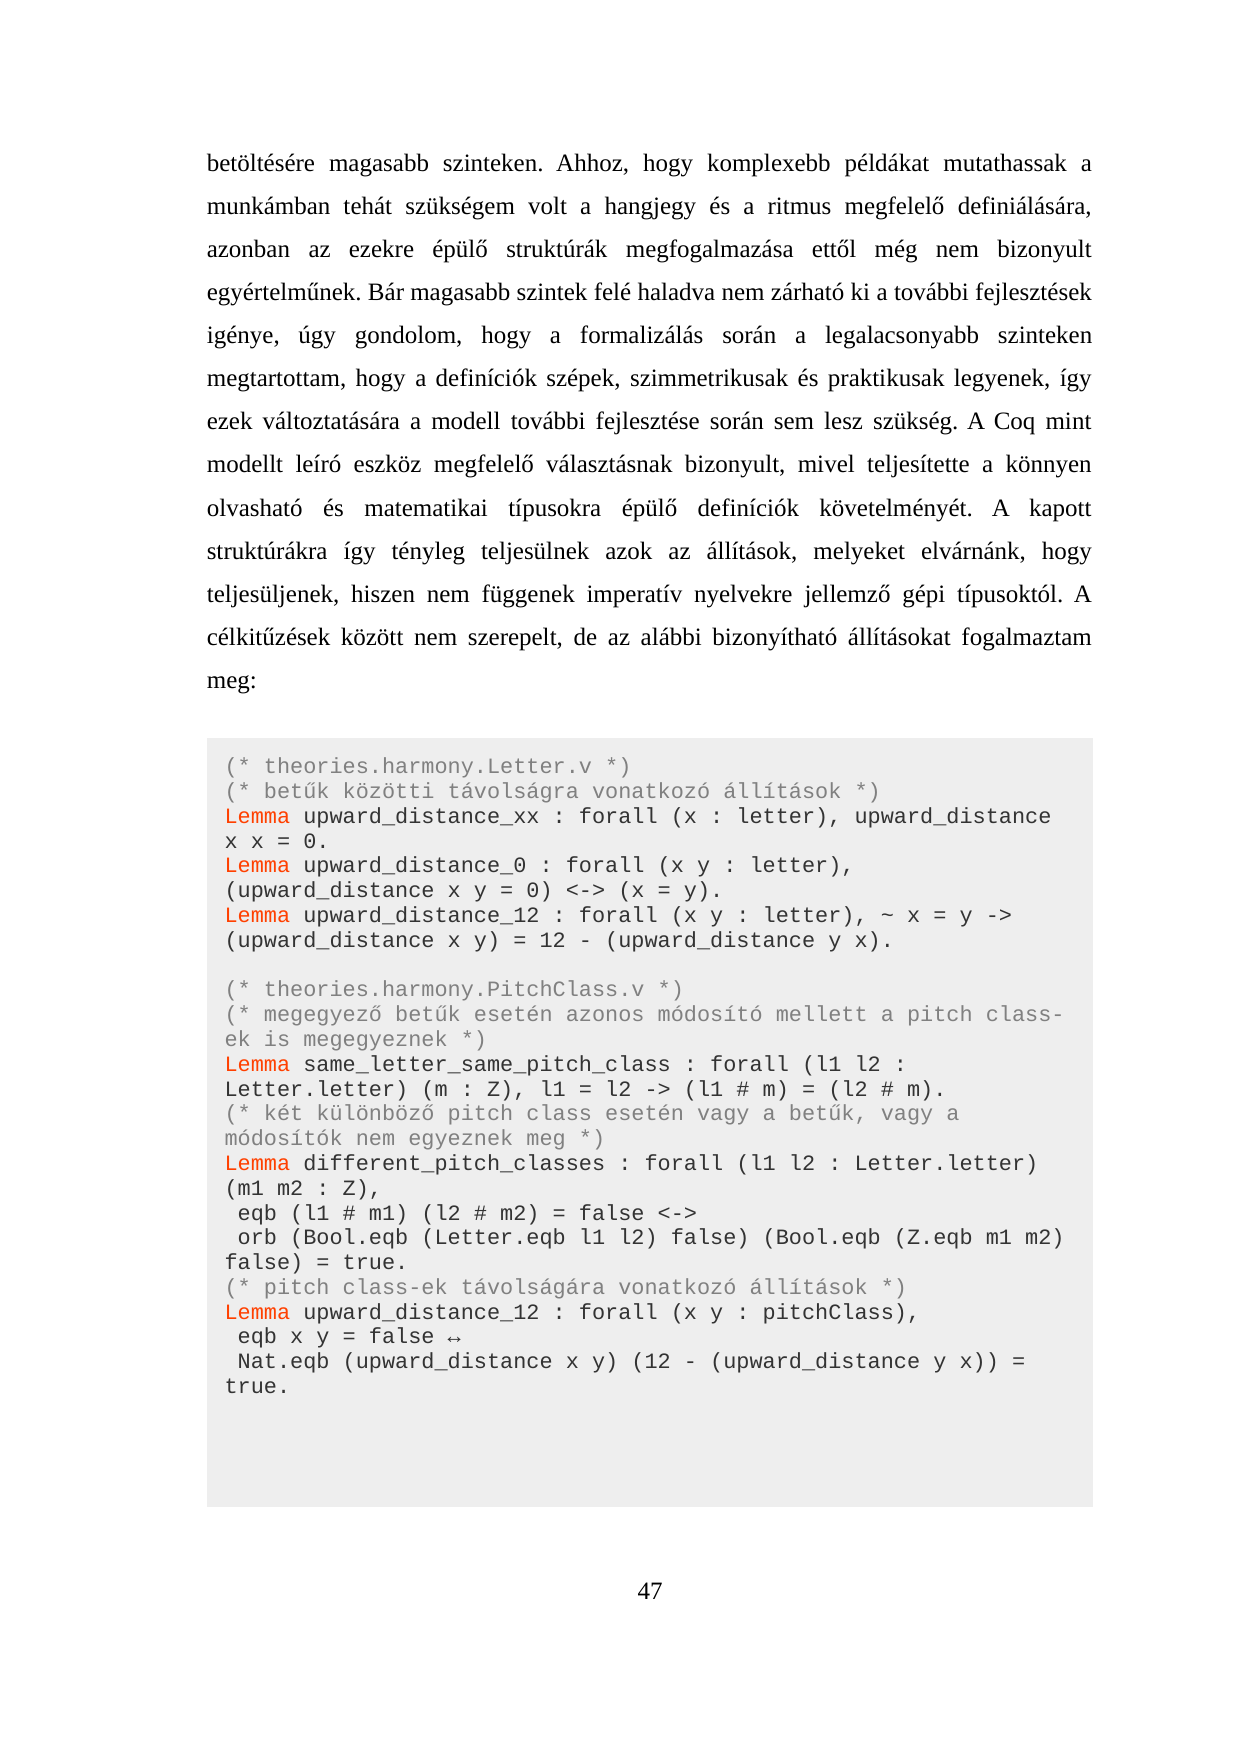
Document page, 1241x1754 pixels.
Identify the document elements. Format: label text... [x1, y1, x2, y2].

text (* theories.harmony.Letter.v *) (* betűk közötti távolságra vonatkozó állítások *) Lemma upward_distance_xx : forall (x : letter), upward_distance x x = 0. Lemma upward_distance_0 : forall (x y : letter), (upward_distance x y = 0) <-> (x = y). Lemma upward_distance_12 : forall (x y : letter), ~ x = y -> (upward_distance x y) = 12 - (upward_distance y x). (* theories.harmony.PitchClass.v *) (* megegyező betűk esetén azonos módosító mellett a pitch class-ek is megegyeznek *) Lemma same_letter_same_pitch_class : forall (l1 l2 : Letter.letter) (m : Z), l1 = l2 -> (l1 # m) = (l2 # m). (* két különböző pitch class esetén vagy a betűk, vagy a módosítók nem egyeznek meg *) Lemma different_pitch_classes : forall (l1 l2 : Letter.letter) (m1 m2 : Z), eqb (l1 # m1) (l2 # m2) = false <-> orb (Bool.eqb (Letter.eqb l1 l2) false) (Bool.eqb (Z.eqb m1 m2) false) = true. (* pitch class-ek távolságára vonatkozó állítások *) Lemma upward_distance_12 : forall (x y : pitchClass), eqb x y = false ↔ Nat.eqb (upward_distance x y) (12 - (upward_distance y x)) = true. [207, 738, 1093, 1400]
text betöltésére magasabb szinteken. Ahhoz, hogy komplexebb példákat mutathassak a munkámban tehát szükségem volt a hangjegy és a ritmus megfelelő definiálására, azonban az ezekre épülő struktúrák megfogalmazása ettől még nem bizonyult egyértelműnek. Bár magasabb szintek felé haladva nem zárható ki a további fejlesztések igénye, úgy gondolom, hogy a formalizálás során a legalacsonyabb szinteken megtartottam, hogy a definíciók szépek, szimmetrikusak és praktikusak legyenek, így ezek változtatására a modell további fejlesztése során sem lesz szükség. A Coq mint modellt leíró eszköz megfelelő választásnak bizonyult, mivel teljesítette a könnyen olvasható és matematikai típusokra épülő definíciók követelményét. A kapott struktúrákra így tényleg teljesülnek azok az állítások, melyeket elvárnánk, hogy teljesüljenek, hiszen nem függenek imperatív nyelvekre jellemző gépi típusoktól. A célkitűzések között nem szerepelt, de az alábbi bizonyítható állításokat fogalmaztam meg: [207, 148, 1093, 694]
